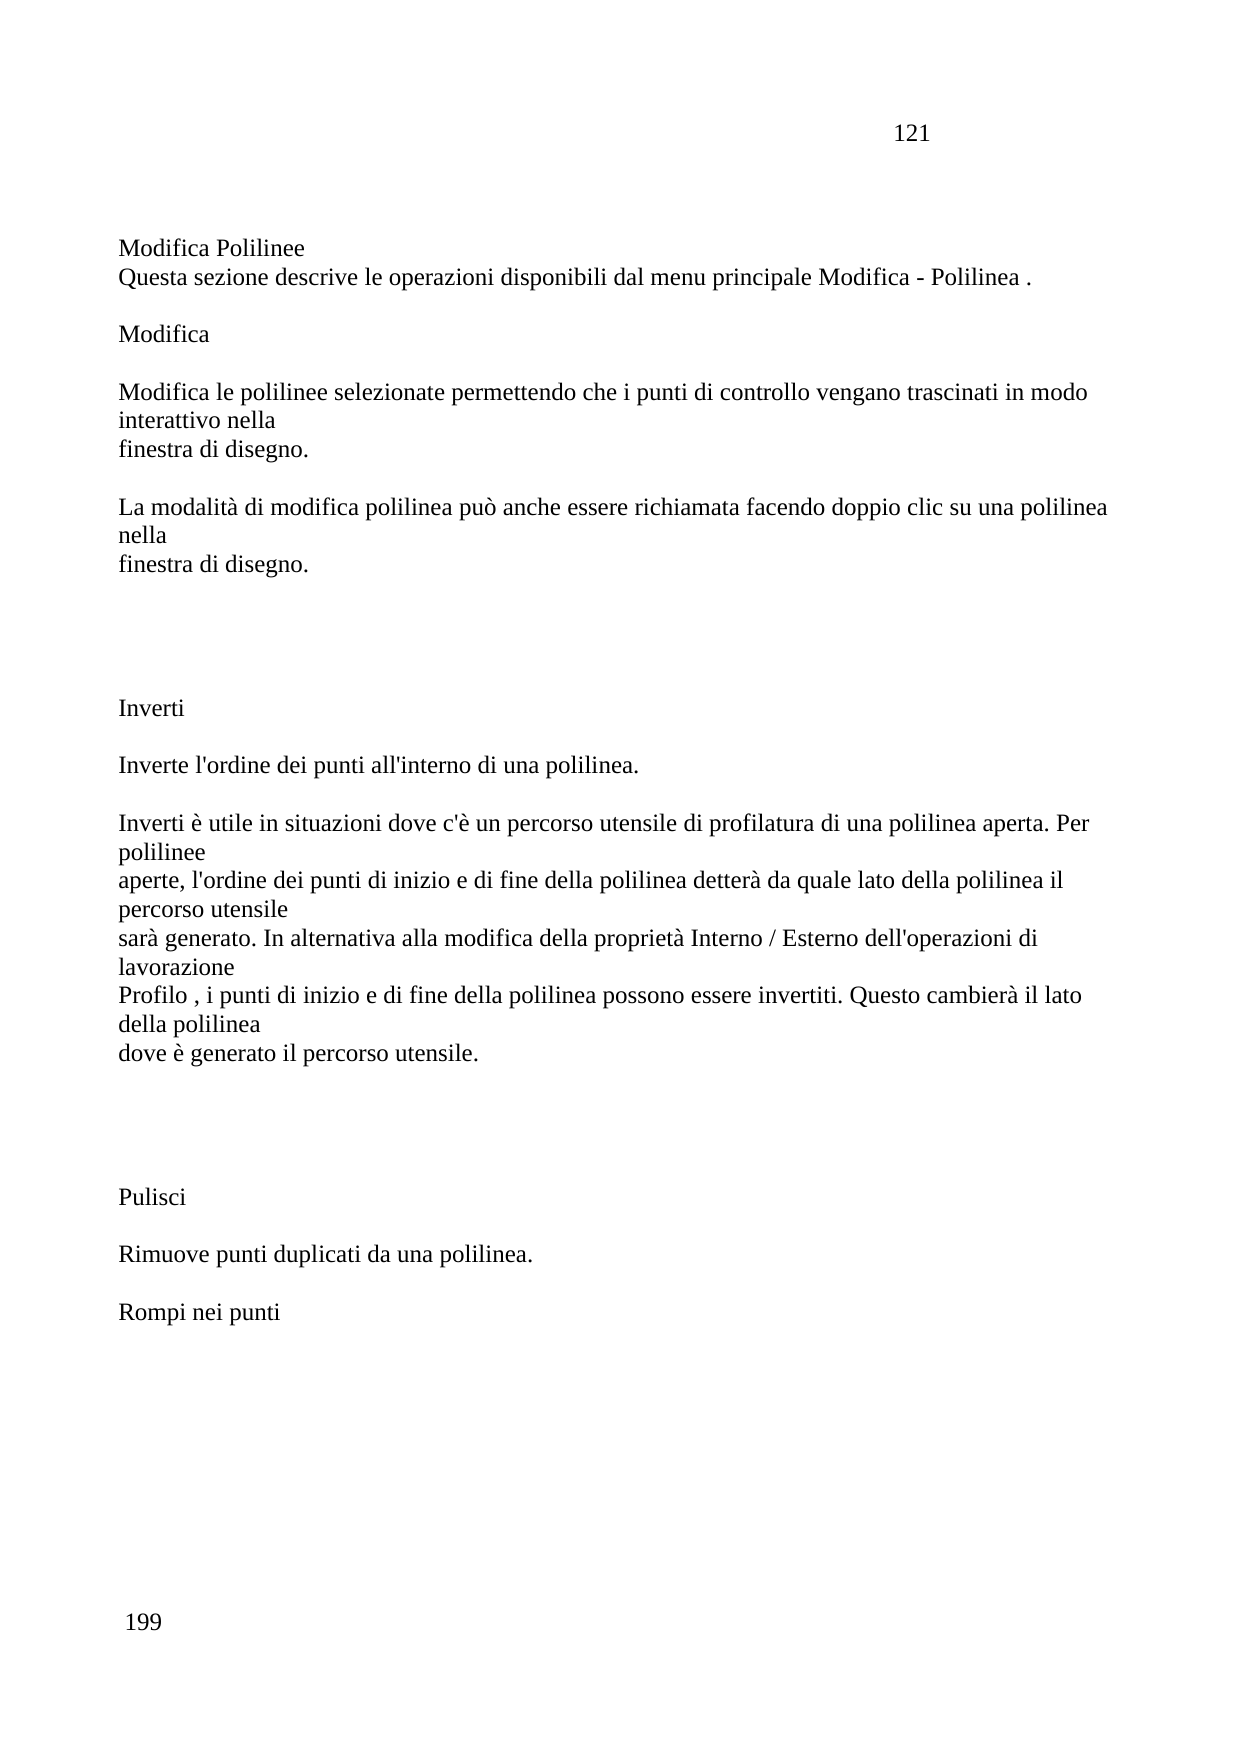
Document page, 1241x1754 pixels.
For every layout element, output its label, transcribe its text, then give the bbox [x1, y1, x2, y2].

text La modalità di modifica polilinea può anche essere richiamata facendo doppio clic su una polilinea nella [118, 492, 1122, 549]
text finestra di disegno. [118, 434, 1122, 463]
text Profilo , i punti di inizio e di fine della polilinea possono essere invertiti. Questo cambierà il lato della polilinea [118, 981, 1122, 1038]
text Rompi nei punti [118, 1297, 1122, 1326]
text finestra di disegno. [118, 549, 1122, 578]
text Modifica le polilinee selezionate permettendo che i punti di controllo vengano trascinati in modo interattivo nella [118, 377, 1122, 434]
text sarà generato. In alternativa alla modifica della proprietà Interno / Esterno dell'operazioni di lavorazione [118, 923, 1122, 981]
text Modifica Polilinee [118, 233, 1122, 262]
text Pulisci [118, 1182, 1122, 1211]
text aperte, l'ordine dei punti di inizio e di fine della polilinea detterà da quale lato della polilinea il percorso utensile [118, 866, 1122, 923]
text Inverte l'ordine dei punti all'interno di una polilinea. [118, 751, 1122, 779]
text Questa sezione descrive le operazioni disponibili dal menu principale Modifica - Polilinea . [118, 262, 1122, 291]
text 121 [118, 118, 1122, 147]
text Modifica [118, 319, 1122, 348]
text Inverti [118, 693, 1122, 722]
text Rimuove punti duplicati da una polilinea. [118, 1239, 1122, 1268]
text dove è generato il percorso utensile. [118, 1038, 1122, 1067]
text Inverti è utile in situazioni dove c'è un percorso utensile di profilatura di una polilinea aperta. Per polilinee [118, 808, 1122, 866]
